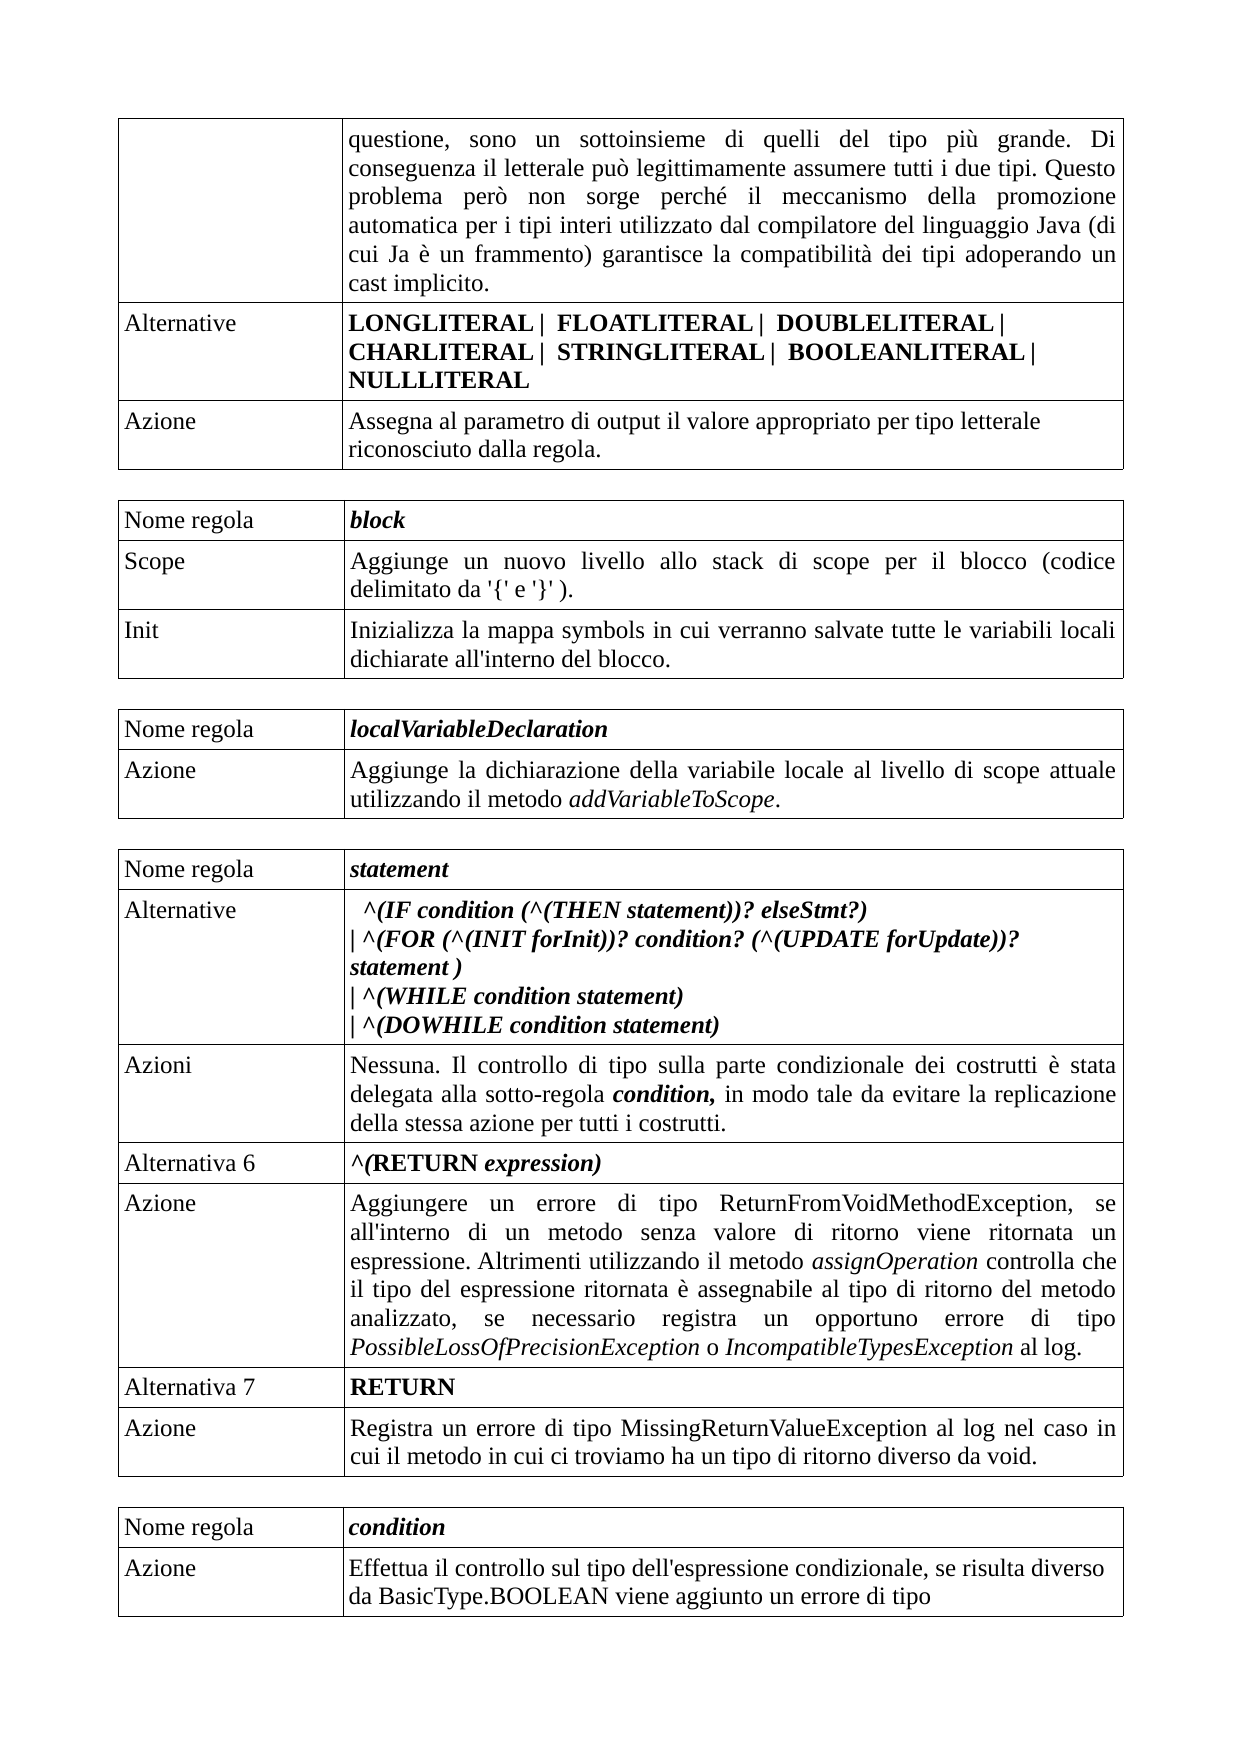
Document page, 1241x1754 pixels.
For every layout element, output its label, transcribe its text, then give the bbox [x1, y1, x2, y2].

table_cell [119, 119, 342, 302]
table_cell Assegna al parametro di output il valore appropriato per tipo letterale riconosciuto dalla regola. [343, 401, 1123, 469]
table_cell Azione [119, 1548, 343, 1616]
table_cell Init [119, 610, 344, 678]
table_header statement [345, 850, 1123, 889]
table_cell Inizializza la mappa symbols in cui verranno salvate tutte le variabili locali dichiarate all'interno del blocco. [345, 610, 1123, 678]
table_cell Scope [119, 541, 344, 609]
table_cell Azione [119, 1408, 344, 1476]
table_cell ^(RETURN expression) [345, 1143, 1123, 1182]
table_cell Aggiunge la dichiarazione della variabile locale al livello di scope attuale utilizzando il metodo addVariableToScope. [345, 750, 1123, 818]
table_cell Alternative [119, 303, 342, 400]
table_cell Alternativa 6 [119, 1143, 344, 1182]
table_cell Nessuna. Il controllo di tipo sulla parte condizionale dei costrutti è stata delegata alla sotto-regola condition, in modo tale da evitare la replicazione della stessa azione per tutti i costrutti. [345, 1045, 1123, 1142]
table_cell RETURN [345, 1368, 1123, 1407]
table_header Nome regola [119, 850, 344, 889]
table_cell Effettua il controllo sul tipo dell'espressione condizionale, se risulta diverso da BasicType.BOOLEAN viene aggiunto un errore di tipo [344, 1548, 1123, 1616]
table_cell Azioni [119, 1045, 344, 1142]
table_cell Azione [119, 750, 344, 818]
table_header condition [344, 1508, 1123, 1547]
table_header block [345, 501, 1123, 540]
table_cell ^(IF condition (^(THEN statement))? elseStmt?) | ^(FOR (^(INIT forInit))? condition? (^(UPDATE forUpdate))? statement ) | ^(WHILE condition statement) | ^(DOWHILE condition statement) [345, 890, 1123, 1044]
table_cell Aggiungere un errore di tipo ReturnFromVoidMethodException, se all'interno di un metodo senza valore di ritorno viene ritornata un espressione. Altrimenti utilizzando il metodo assignOperation controlla che il tipo del espressione ritornata è assegnabile al tipo di ritorno del metodo analizzato, se necessario registra un opportuno errore di tipo PossibleLossOfPrecisionException o IncompatibleTypesException al log. [345, 1184, 1123, 1367]
table_header localVariableDeclaration [345, 710, 1123, 749]
table_cell Alternative [119, 890, 344, 1044]
table_cell Alternativa 7 [119, 1368, 344, 1407]
table_header Nome regola [119, 1508, 343, 1547]
table_cell Azione [119, 1184, 344, 1367]
table_header Nome regola [119, 710, 344, 749]
table_cell Azione [119, 401, 342, 469]
table_header Nome regola [119, 501, 344, 540]
table_cell questione, sono un sottoinsieme di quelli del tipo più grande. Di conseguenza il letterale può legittimamente assumere tutti i due tipi. Questo problema però non sorge perché il meccanismo della promozione automatica per i tipi interi utilizzato dal compilatore del linguaggio Java (di cui Ja è un frammento) garantisce la compatibilità dei tipi adoperando un cast implicito. [343, 119, 1123, 302]
table_cell Aggiunge un nuovo livello allo stack di scope per il blocco (codice delimitato da '{' e '}' ). [345, 541, 1123, 609]
table_cell Registra un errore di tipo MissingReturnValueException al log nel caso in cui il metodo in cui ci troviamo ha un tipo di ritorno diverso da void. [345, 1408, 1123, 1476]
table_cell LONGLITERAL | FLOATLITERAL | DOUBLELITERAL | CHARLITERAL | STRINGLITERAL | BOOLEANLITERAL | NULLLITERAL [343, 303, 1123, 400]
